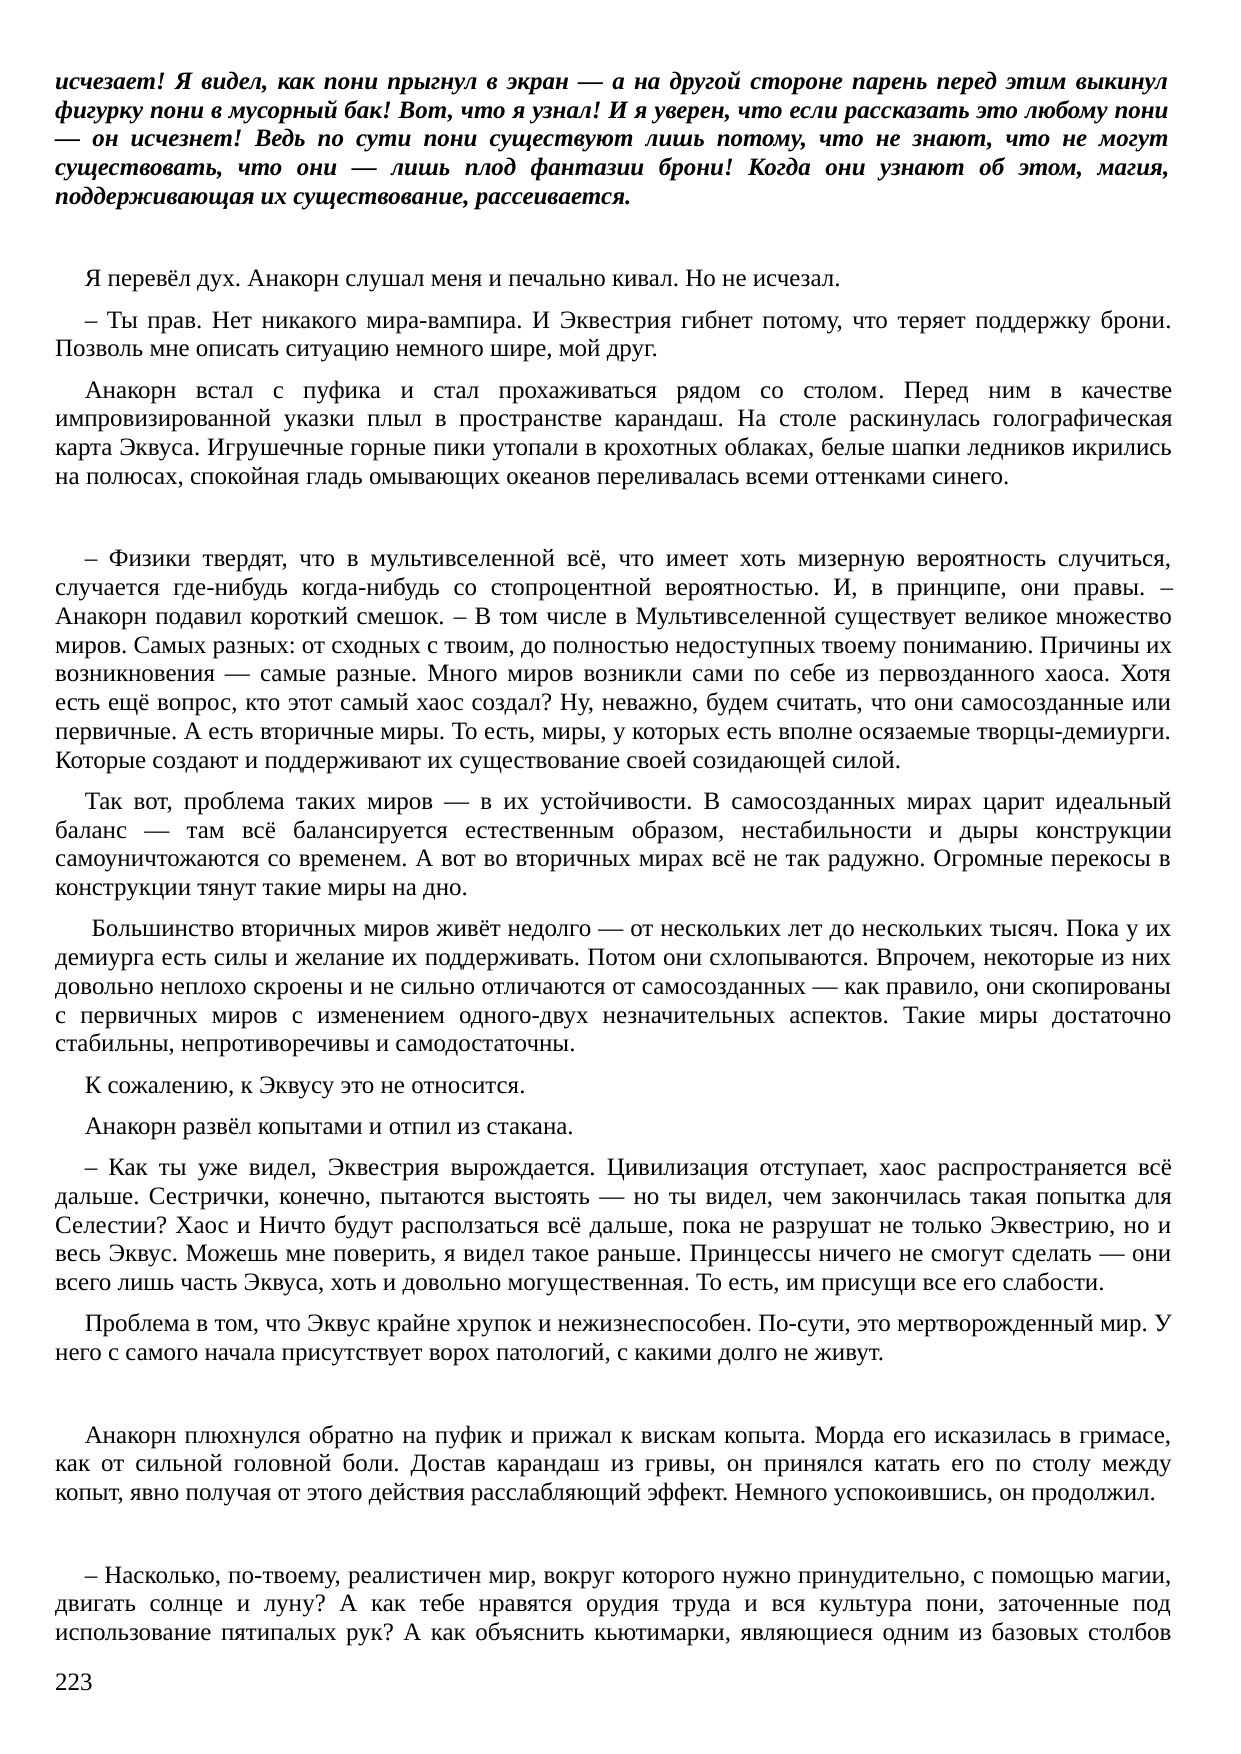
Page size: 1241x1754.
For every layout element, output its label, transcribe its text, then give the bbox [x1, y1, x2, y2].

text – Физики твердят, что в мультивселенной всё, что имеет хоть мизерную вероятность случиться, случается где-нибудь когда-нибудь со стопроцентной вероятностью. И, в принципе, они правы. – Анакорн подавил короткий смешок. – В том числе в Мультивселенной существует великое множество миров. Самых разных: от сходных с твоим, до полностью недоступных твоему пониманию. Причины их возникновения — самые разные. Много миров возникли сами по себе из первозданного хаоса. Хотя есть ещё вопрос, кто этот самый хаос создал? Ну, неважно, будем считать, что они самосозданные или первичные. А есть вторичные миры. То есть, миры, у которых есть вполне осязаемые творцы-демиурги. Которые создают и поддерживают их существование своей созидающей силой. [55, 543, 1173, 773]
text Анакорн развёл копытами и отпил из стакана. [55, 1111, 1173, 1140]
text Я перевёл дух. Анакорн слушал меня и печально кивал. Но не исчезал. [55, 263, 1173, 292]
text К сожалению, к Эквусу это не относится. [55, 1070, 1173, 1098]
text – Насколько, по-твоему, реалистичен мир, вокруг которого нужно принудительно, с помощью магии, двигать солнце и луну? А как тебе нравятся орудия труда и вся культура пони, заточенные под использование пятипалых рук? А как объяснить кьютимарки, являющиеся одним из базовых столбов [55, 1560, 1173, 1646]
text Анакорн плюхнулся обратно на пуфик и прижал к вискам копыта. Морда его исказилась в гримасе, как от сильной головной боли. Достав карандаш из гривы, он принялся катать его по столу между копыт, явно получая от этого действия расслабляющий эффект. Немного успокоившись, он продолжил. [55, 1420, 1173, 1506]
text Анакорн встал с пуфика и стал прохаживаться рядом со столом. Перед ним в качестве импровизированной указки плыл в пространстве карандаш. На столе раскинулась голографическая карта Эквуса. Игрушечные горные пики утопали в крохотных облаках, белые шапки ледников икрились на полюсах, спокойная гладь омывающих океанов переливалась всеми оттенками синего. [55, 375, 1173, 490]
text Проблема в том, что Эквус крайне хрупок и нежизнеспособен. По-сути, это мертворожденный мир. У него с самого начала присутствует ворох патологий, с какими долго не живут. [55, 1308, 1173, 1366]
text – Ты прав. Нет никакого мира-вампира. И Эквестрия гибнет потому, что теряет поддержку брони. Позволь мне описать ситуацию немного шире, мой друг. [55, 305, 1173, 362]
text исчезает! Я видел, как пони прыгнул в экран — а на другой стороне парень перед этим выкинул фигурку пони в мусорный бак! Вот, что я узнал! И я уверен, что если рассказать это любому пони — он исчезнет! Ведь по сути пони существуют лишь потому, что не знают, что не могут существовать, что они — лишь плод фантазии брони! Когда они узнают об этом, магия, поддерживающая их существование, рассеивается. [55, 66, 1173, 210]
text Большинство вторичных миров живёт недолго — от нескольких лет до нескольких тысяч. Пока у их демиурга есть силы и желание их поддерживать. Потом они схлопываются. Впрочем, некоторые из них довольно неплохо скроены и не сильно отличаются от самосозданных — как правило, они скопированы с первичных миров с изменением одного-двух незначительных аспектов. Такие миры достаточно стабильны, непротиворечивы и самодостаточны. [55, 913, 1173, 1057]
text – Как ты уже видел, Эквестрия вырождается. Цивилизация отступает, хаос распространяется всё дальше. Сестрички, конечно, пытаются выстоять — но ты видел, чем закончилась такая попытка для Селестии? Хаос и Ничто будут расползаться всё дальше, пока не разрушат не только Эквестрию, но и весь Эквус. Можешь мне поверить, я видел такое раньше. Принцессы ничего не смогут сделать — они всего лишь часть Эквуса, хоть и довольно могущественная. То есть, им присущи все его слабости. [55, 1152, 1173, 1296]
text Так вот, проблема таких миров — в их устойчивости. В самосозданных мирах царит идеальный баланс — там всё балансируется естественным образом, нестабильности и дыры конструкции самоуничтожаются со временем. А вот во вторичных мирах всё не так радужно. Огромные перекосы в конструкции тянут такие миры на дно. [55, 786, 1173, 901]
